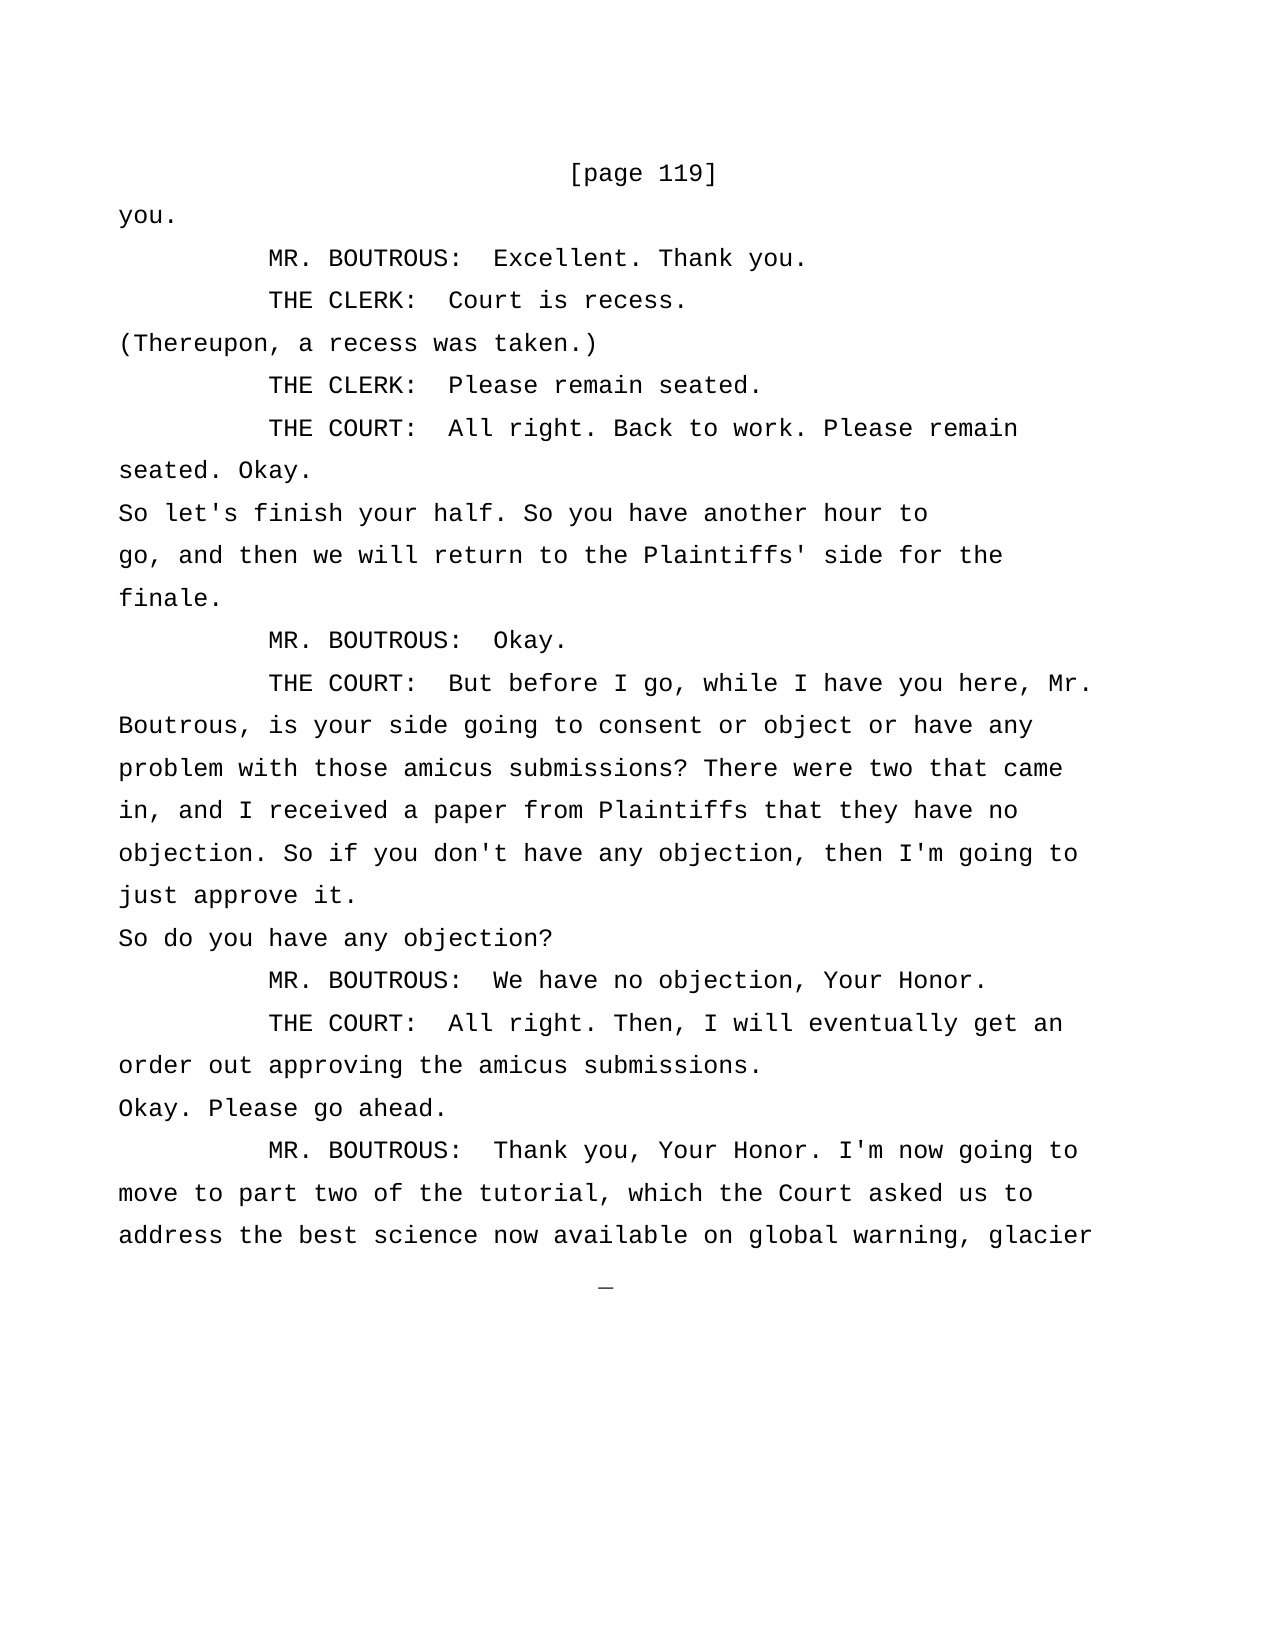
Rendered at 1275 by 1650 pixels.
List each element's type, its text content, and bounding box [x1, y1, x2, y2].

text move to part two of the tutorial, which the Court asked us to [118, 1181, 1157, 1209]
text Okay. Please go ahead. [118, 1096, 1157, 1124]
text MR. BOUTROUS: Thank you, Your Honor. I'm now going to [118, 1138, 1157, 1166]
text MR. BOUTROUS: Excellent. Thank you. [118, 246, 1157, 274]
text you. [118, 203, 1157, 231]
text finale. [118, 586, 1157, 614]
text So let's finish your half. So you have another hour to [118, 501, 1157, 529]
text go, and then we will return to the Plaintiffs' side for the [118, 543, 1157, 571]
text [page 119] [118, 161, 1157, 189]
text THE CLERK: Court is recess. [118, 288, 1157, 316]
text THE COURT: But before I go, while I have you here, Mr. [118, 671, 1157, 699]
text just approve it. [118, 883, 1157, 911]
text So do you have any objection? [118, 926, 1157, 954]
text MR. BOUTROUS: We have no objection, Your Honor. [118, 968, 1157, 996]
text seated. Okay. [118, 458, 1157, 486]
text THE COURT: All right. Back to work. Please remain [118, 416, 1157, 444]
text problem with those amicus submissions? There were two that came [118, 756, 1157, 784]
text order out approving the amicus submissions. [118, 1053, 1157, 1081]
text address the best science now available on global warning, glacier [118, 1223, 1157, 1251]
text MR. BOUTROUS: Okay. [118, 628, 1157, 656]
text THE COURT: All right. Then, I will eventually get an [118, 1011, 1157, 1039]
text (Thereupon, a recess was taken.) [118, 331, 1157, 359]
text THE CLERK: Please remain seated. [118, 373, 1157, 401]
text Boutrous, is your side going to consent or object or have any [118, 713, 1157, 741]
text objection. So if you don't have any objection, then I'm going to [118, 841, 1157, 869]
text in, and I received a paper from Plaintiffs that they have no [118, 798, 1157, 826]
text _ [118, 1266, 1157, 1294]
